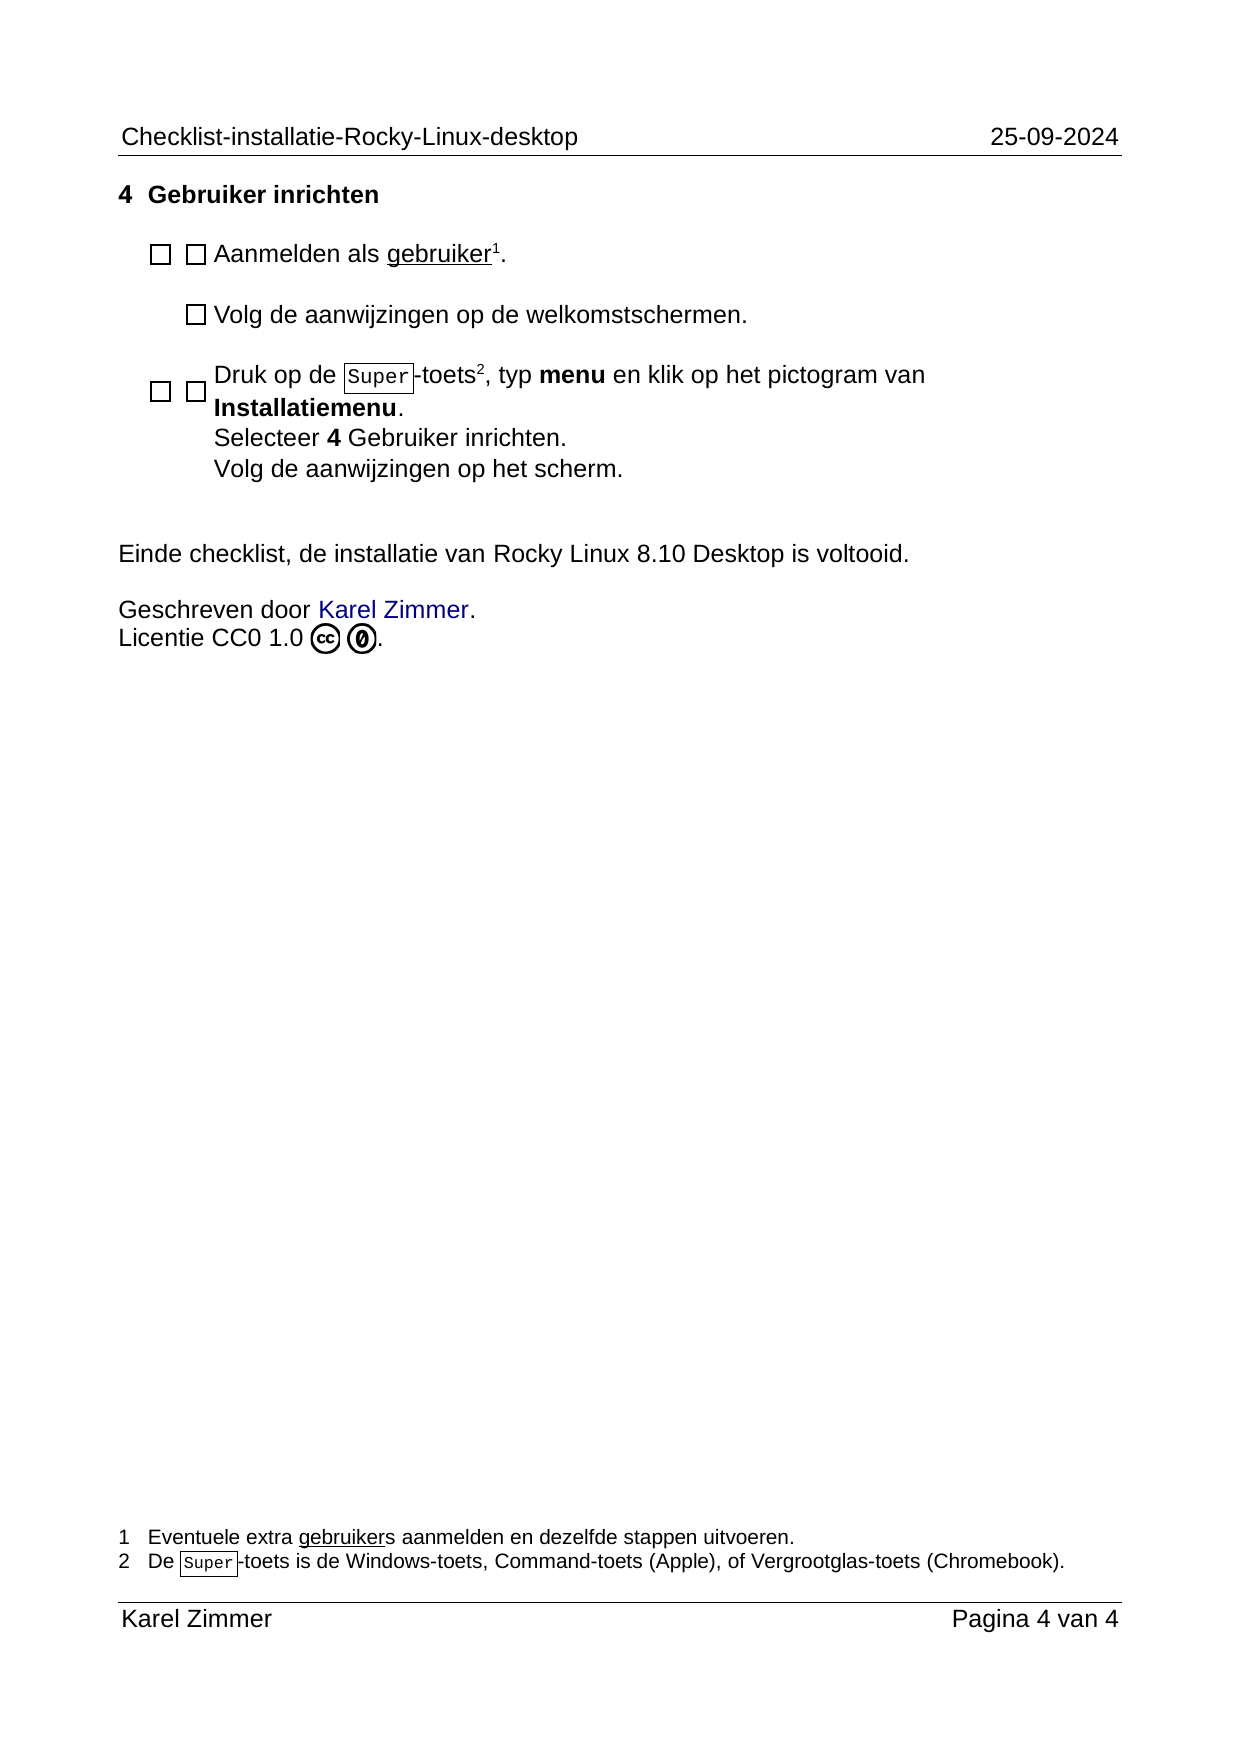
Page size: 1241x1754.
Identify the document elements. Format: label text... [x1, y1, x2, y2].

table_cell Selecteer 4 Gebruiker inrichten. [213, 423, 1122, 453]
picture [347, 623, 377, 654]
table_header Aanmelden als gebruiker. [213, 239, 1122, 269]
table_cell [118, 360, 142, 423]
table_cell [142, 454, 177, 484]
table_cell Volg de aanwijzingen op het scherm. [213, 454, 1122, 484]
table_cell [118, 269, 142, 300]
table_header [177, 239, 213, 269]
table_cell [142, 269, 177, 300]
table_cell [118, 423, 142, 453]
text Einde checklist, de installatie van Rocky Linux 8.10 Desktop is voltooid. [118, 540, 1122, 568]
table_cell [213, 269, 1122, 300]
table_header [142, 239, 177, 269]
table_cell [177, 269, 213, 300]
table_cell [118, 300, 142, 330]
picture [310, 623, 340, 654]
table_cell Volg de aanwijzingen op de welkomstschermen. [213, 300, 1122, 330]
table_cell [142, 360, 177, 423]
list Geschreven door Karel Zimmer. [118, 596, 1122, 624]
table_cell [142, 300, 177, 330]
table_cell [177, 300, 213, 330]
table_cell [177, 423, 213, 453]
table_cell [177, 360, 213, 423]
table_cell [177, 454, 213, 484]
table_cell [142, 423, 177, 453]
table_cell [118, 330, 142, 360]
list Licentie CC0 1.0 [118, 624, 310, 653]
list . [377, 624, 1122, 653]
table_cell [213, 330, 1122, 360]
table_cell [118, 454, 142, 484]
table_cell [142, 330, 177, 360]
list Gebruiker inrichten [118, 177, 1122, 211]
table_cell [177, 330, 213, 360]
table_cell Druk op de Super-toets, typ menu en klik op het pictogram van Installatiemenu. [213, 360, 1122, 423]
table_header [118, 239, 142, 269]
